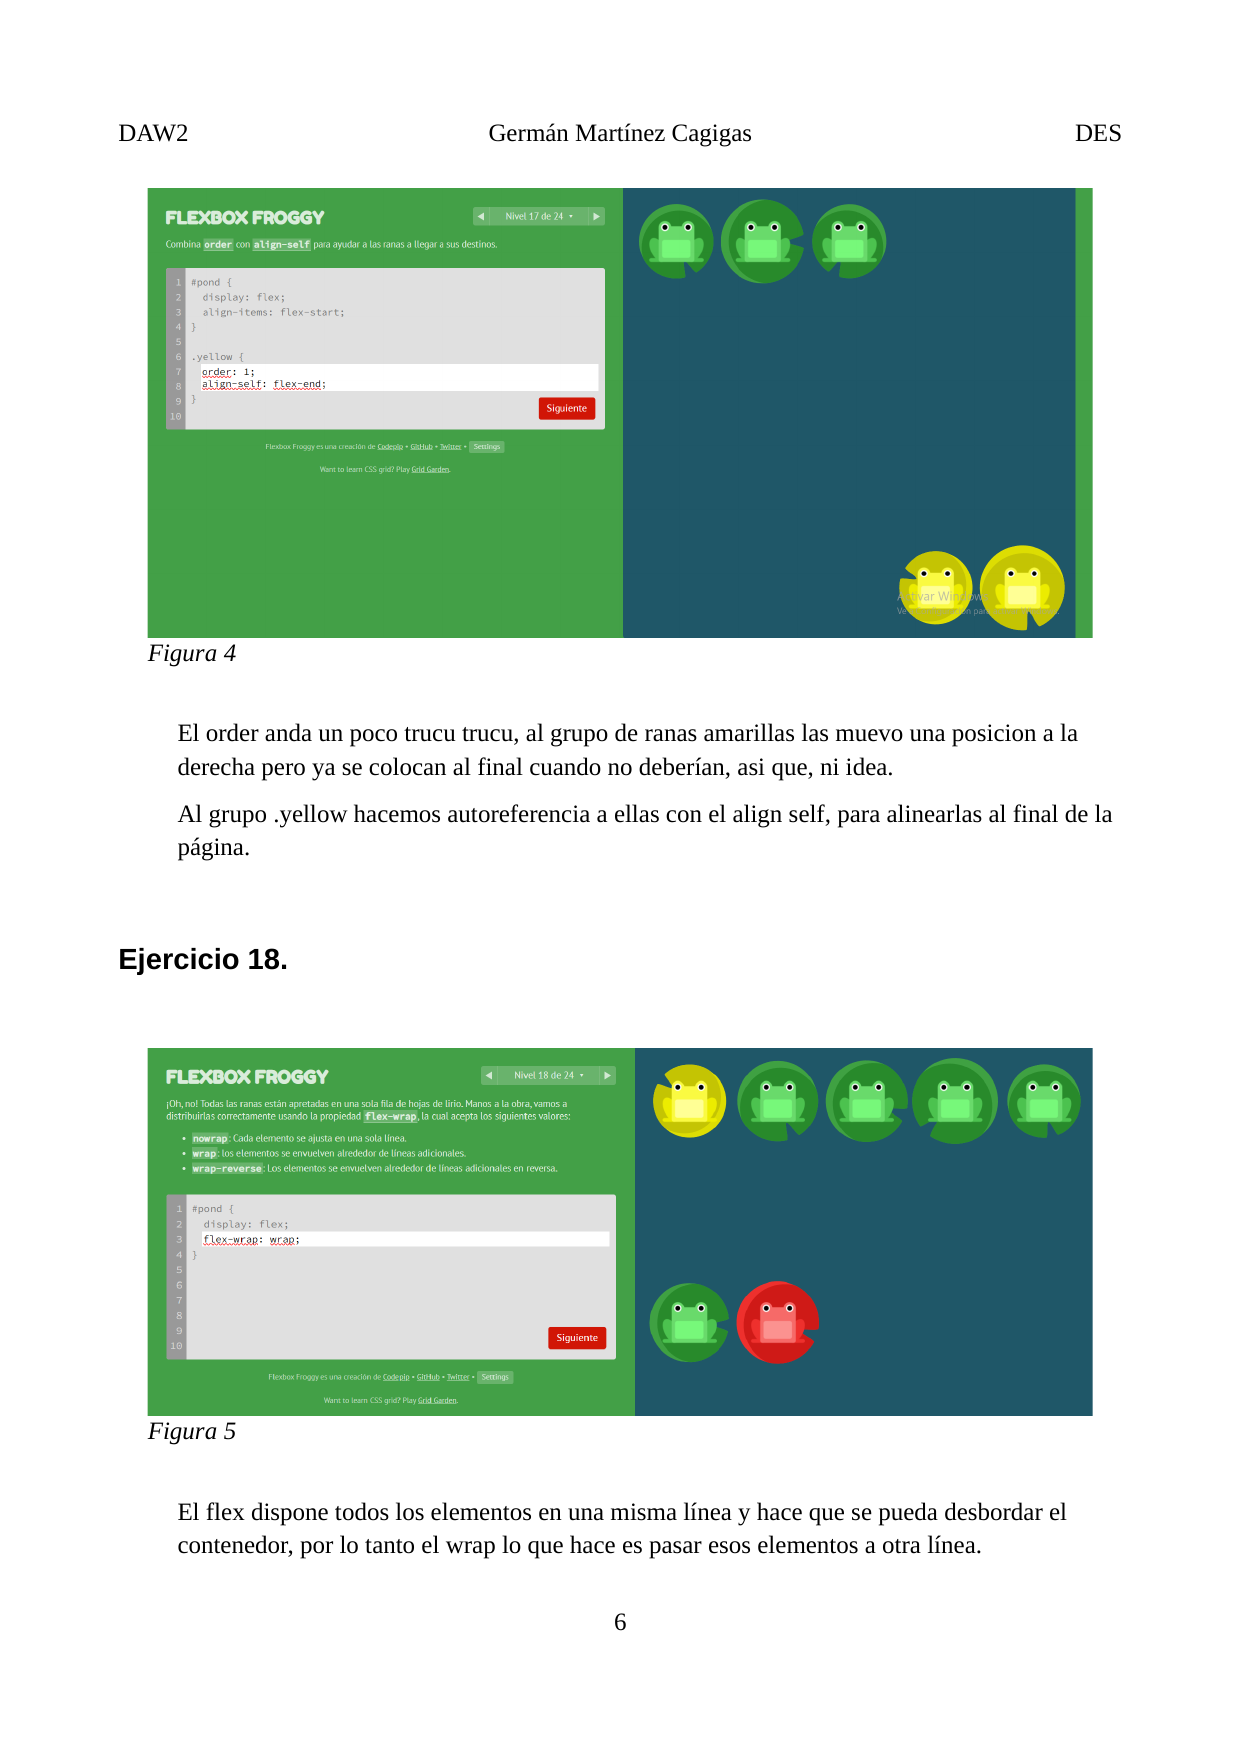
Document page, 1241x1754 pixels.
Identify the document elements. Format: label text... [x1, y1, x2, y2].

picture [147, 1048, 1093, 1416]
text Figura 4 [148, 638, 1093, 667]
text El order anda un poco trucu trucu, al grupo de ranas amarillas las muevo una posicion a la derecha pero ya se colocan al final cuando no deberían, asi que, ni idea. [177, 718, 1122, 780]
text Figura 5 [148, 1416, 1093, 1445]
text Al grupo .yellow hacemos autoreferencia a ellas con el align self, para alinearlas al final de la página. [177, 799, 1122, 861]
text El flex dispone todos los elementos en una misma línea y hace que se pueda desbordar el contenedor, por lo tanto el wrap lo que hace es pasar esos elementos a otra línea. [177, 1497, 1122, 1558]
picture [147, 188, 1093, 638]
subtitle Ejercicio 18. [118, 942, 1122, 976]
